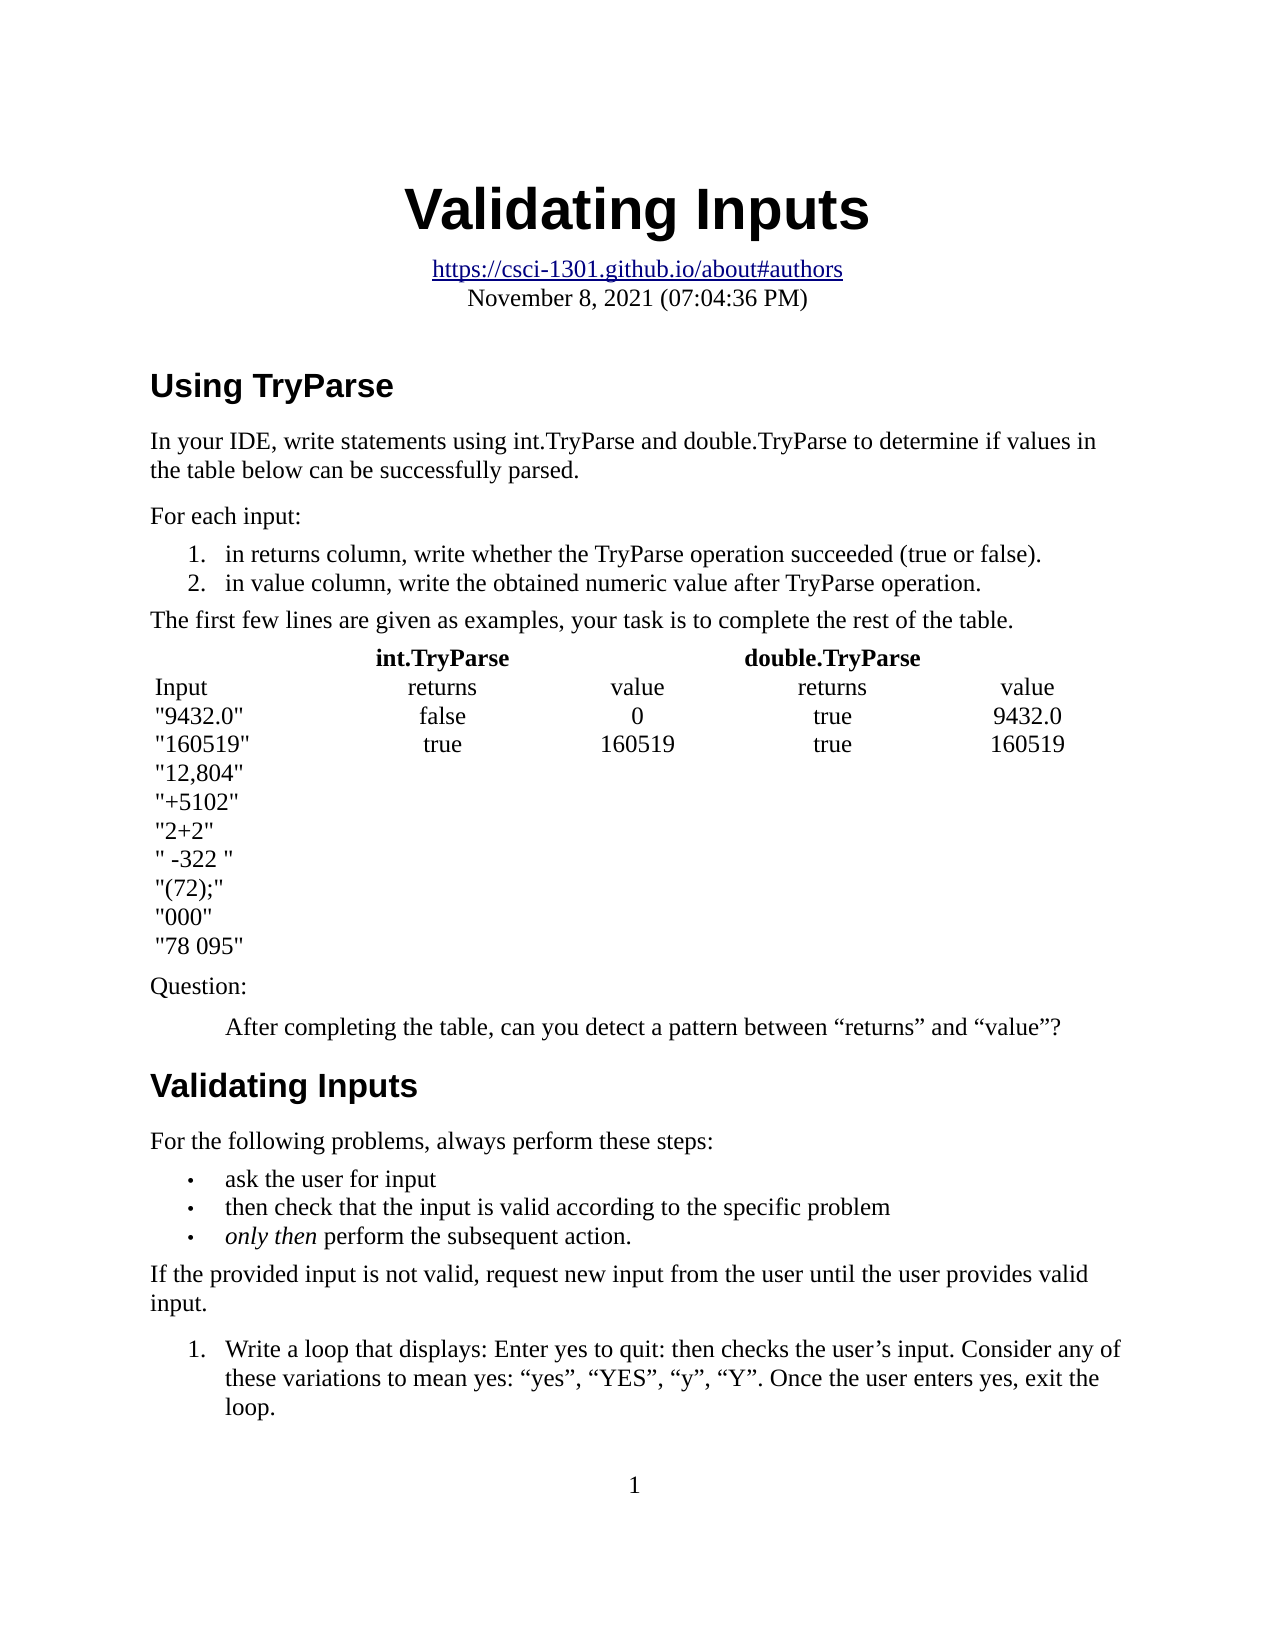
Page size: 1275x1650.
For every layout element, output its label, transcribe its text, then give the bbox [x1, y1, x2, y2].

text If the provided input is not valid, request new input from the user until the user provides valid input. [150, 1259, 1125, 1316]
table_cell value [930, 672, 1125, 701]
list in returns column, write whether the TryParse operation succeeded (true or false). [187, 539, 1125, 568]
table_cell "2+2" [150, 816, 345, 844]
table_cell "160519" [150, 730, 345, 758]
subtitle Validating Inputs [150, 1066, 1125, 1104]
table_cell [930, 845, 1125, 873]
table_cell [735, 931, 930, 959]
table_cell "(72);" [150, 873, 345, 902]
table_cell [735, 758, 930, 787]
table_cell true [735, 701, 930, 729]
table_cell [345, 902, 540, 931]
table_cell 9432.0 [930, 701, 1125, 729]
table_cell [540, 931, 735, 959]
table_cell returns [735, 672, 930, 701]
table_cell "12,804" [150, 758, 345, 787]
table_cell true [345, 730, 540, 758]
table_cell 0 [540, 701, 735, 729]
table_cell [345, 758, 540, 787]
list then check that the input is valid according to the specific problem [187, 1192, 1125, 1221]
table_cell [540, 816, 735, 844]
table_header [150, 643, 345, 672]
text For each input: [150, 501, 1125, 530]
table_cell [735, 873, 930, 902]
table_cell "000" [150, 902, 345, 931]
title Validating Inputs [150, 175, 1125, 242]
table_header int.TryParse [345, 643, 540, 672]
table_header double.TryParse [735, 643, 930, 672]
table_cell [930, 816, 1125, 844]
table_cell returns [345, 672, 540, 701]
table_cell "9432.0" [150, 701, 345, 729]
table_cell [540, 845, 735, 873]
table_cell [930, 787, 1125, 816]
table_cell [345, 873, 540, 902]
table_cell [735, 902, 930, 931]
text For the following problems, always perform these steps: [150, 1126, 1125, 1155]
table_cell [930, 873, 1125, 902]
table_cell " -322 " [150, 845, 345, 873]
list ask the user for input [187, 1164, 1125, 1192]
text November 8, 2021 (07:04:36 PM) [150, 283, 1125, 312]
table_cell [345, 931, 540, 959]
table_cell [345, 787, 540, 816]
list only then perform the subsequent action. [187, 1221, 1125, 1250]
table_cell false [345, 701, 540, 729]
table_header [930, 643, 1125, 672]
table_cell [540, 873, 735, 902]
table_cell [345, 816, 540, 844]
text After completing the table, can you detect a pattern between “returns” and “value”? [225, 1012, 1125, 1041]
table_header [540, 643, 735, 672]
subtitle Using TryParse [150, 366, 1125, 404]
list Write a loop that displays: Enter yes to quit: then checks the user’s input. Consider any of these variations to mean yes: “yes”, “YES”, “y”, “Y”. Once the user enters yes, exit the loop. [187, 1334, 1125, 1421]
table_cell "78 095" [150, 931, 345, 959]
table_cell [930, 902, 1125, 931]
table_cell Input [150, 672, 345, 701]
table_cell [930, 931, 1125, 959]
table_cell [735, 845, 930, 873]
table_cell [930, 758, 1125, 787]
table_cell [735, 787, 930, 816]
text In your IDE, write statements using int.TryParse and double.TryParse to determine if values in the table below can be successfully parsed. [150, 426, 1125, 483]
list in value column, write the obtained numeric value after TryParse operation. [187, 568, 1125, 597]
table_cell "+5102" [150, 787, 345, 816]
table_cell 160519 [540, 730, 735, 758]
table_cell [345, 845, 540, 873]
table_cell true [735, 730, 930, 758]
text Question: [150, 971, 1125, 1000]
table_cell [735, 816, 930, 844]
text https://csci-1301.github.io/about#authors [150, 254, 1125, 283]
table_cell value [540, 672, 735, 701]
table_cell [540, 758, 735, 787]
table_cell [540, 787, 735, 816]
table_cell 160519 [930, 730, 1125, 758]
text The first few lines are given as examples, your task is to complete the rest of the table. [150, 606, 1125, 634]
table_cell [540, 902, 735, 931]
